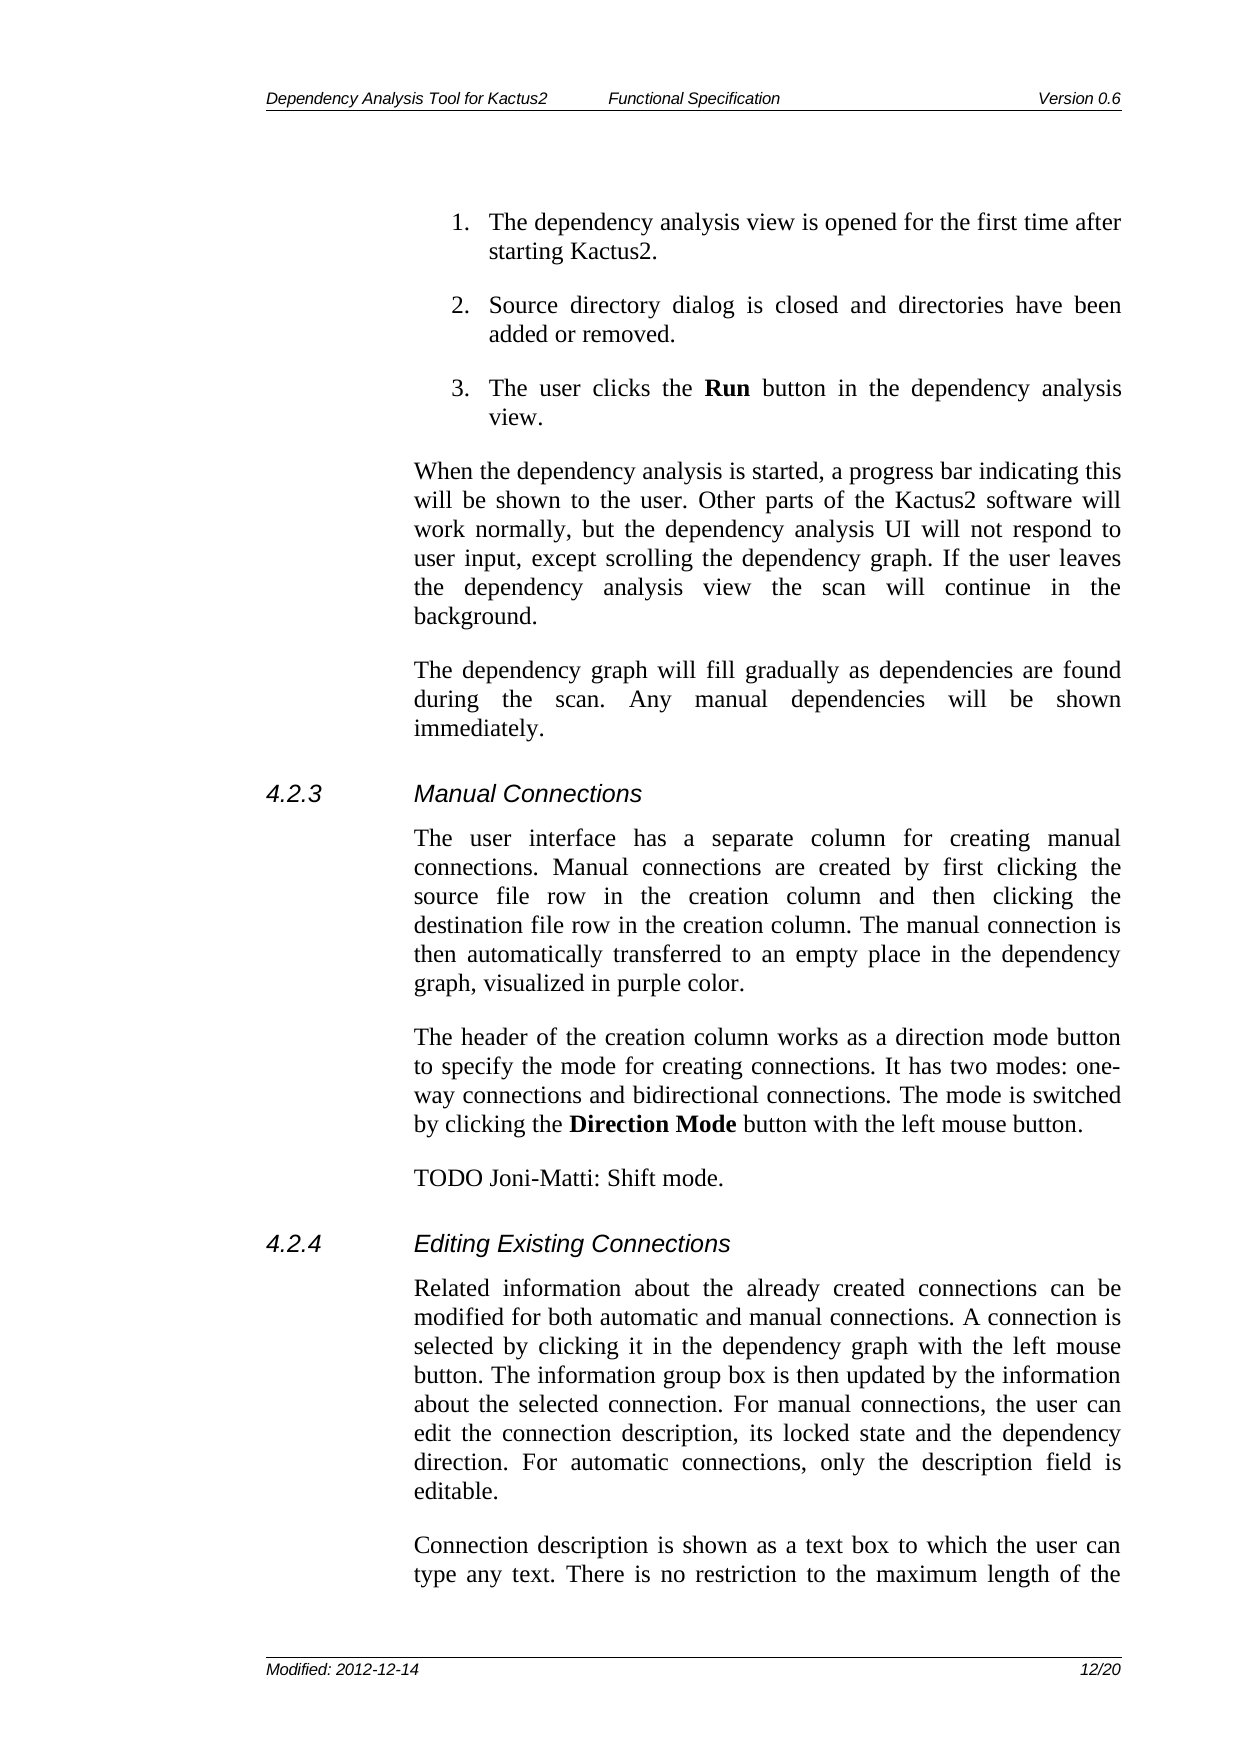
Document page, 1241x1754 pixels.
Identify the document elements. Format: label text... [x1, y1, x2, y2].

text The user interface has a separate column for creating manual connections. Manual connections are created by first clicking the source file row in the creation column and then clicking the destination file row in the creation column. The manual connection is then automatically transferred to an empty place in the dependency graph, visualized in purple color. [413, 823, 1122, 997]
text TODO Joni-Matti: Shift mode. [413, 1163, 1122, 1192]
subtitle Editing Existing Connections [266, 1229, 1122, 1258]
list The dependency analysis view is opened for the first time after starting Kactus2. [451, 207, 1122, 265]
text Connection description is shown as a text box to which the user can type any text. There is no restriction to the maximum length of the [413, 1530, 1122, 1588]
text The header of the creation column works as a direction mode button to specify the mode for creating connections. It has two modes: one-way connections and bidirectional connections. The mode is switched by clicking the Direction Mode button with the left mouse button. [413, 1022, 1122, 1138]
list Source directory dialog is closed and directories have been added or removed. [451, 290, 1122, 348]
text Related information about the already created connections can be modified for both automatic and manual connections. A connection is selected by clicking it in the dependency graph with the left mouse button. The information group box is then updated by the information about the selected connection. For manual connections, the user can edit the connection description, its locked state and the dependency direction. For automatic connections, only the description field is editable. [413, 1273, 1122, 1505]
subtitle Manual Connections [266, 779, 1122, 808]
text The dependency graph will fill gradually as dependencies are found during the scan. Any manual dependencies will be shown immediately. [413, 655, 1122, 742]
text When the dependency analysis is started, a progress bar indicating this will be shown to the user. Other parts of the Kactus2 software will work normally, but the dependency analysis UI will not respond to user input, except scrolling the dependency graph. If the user leaves the dependency analysis view the scan will continue in the background. [413, 456, 1122, 630]
list The user clicks the Run button in the dependency analysis view. [451, 373, 1122, 431]
